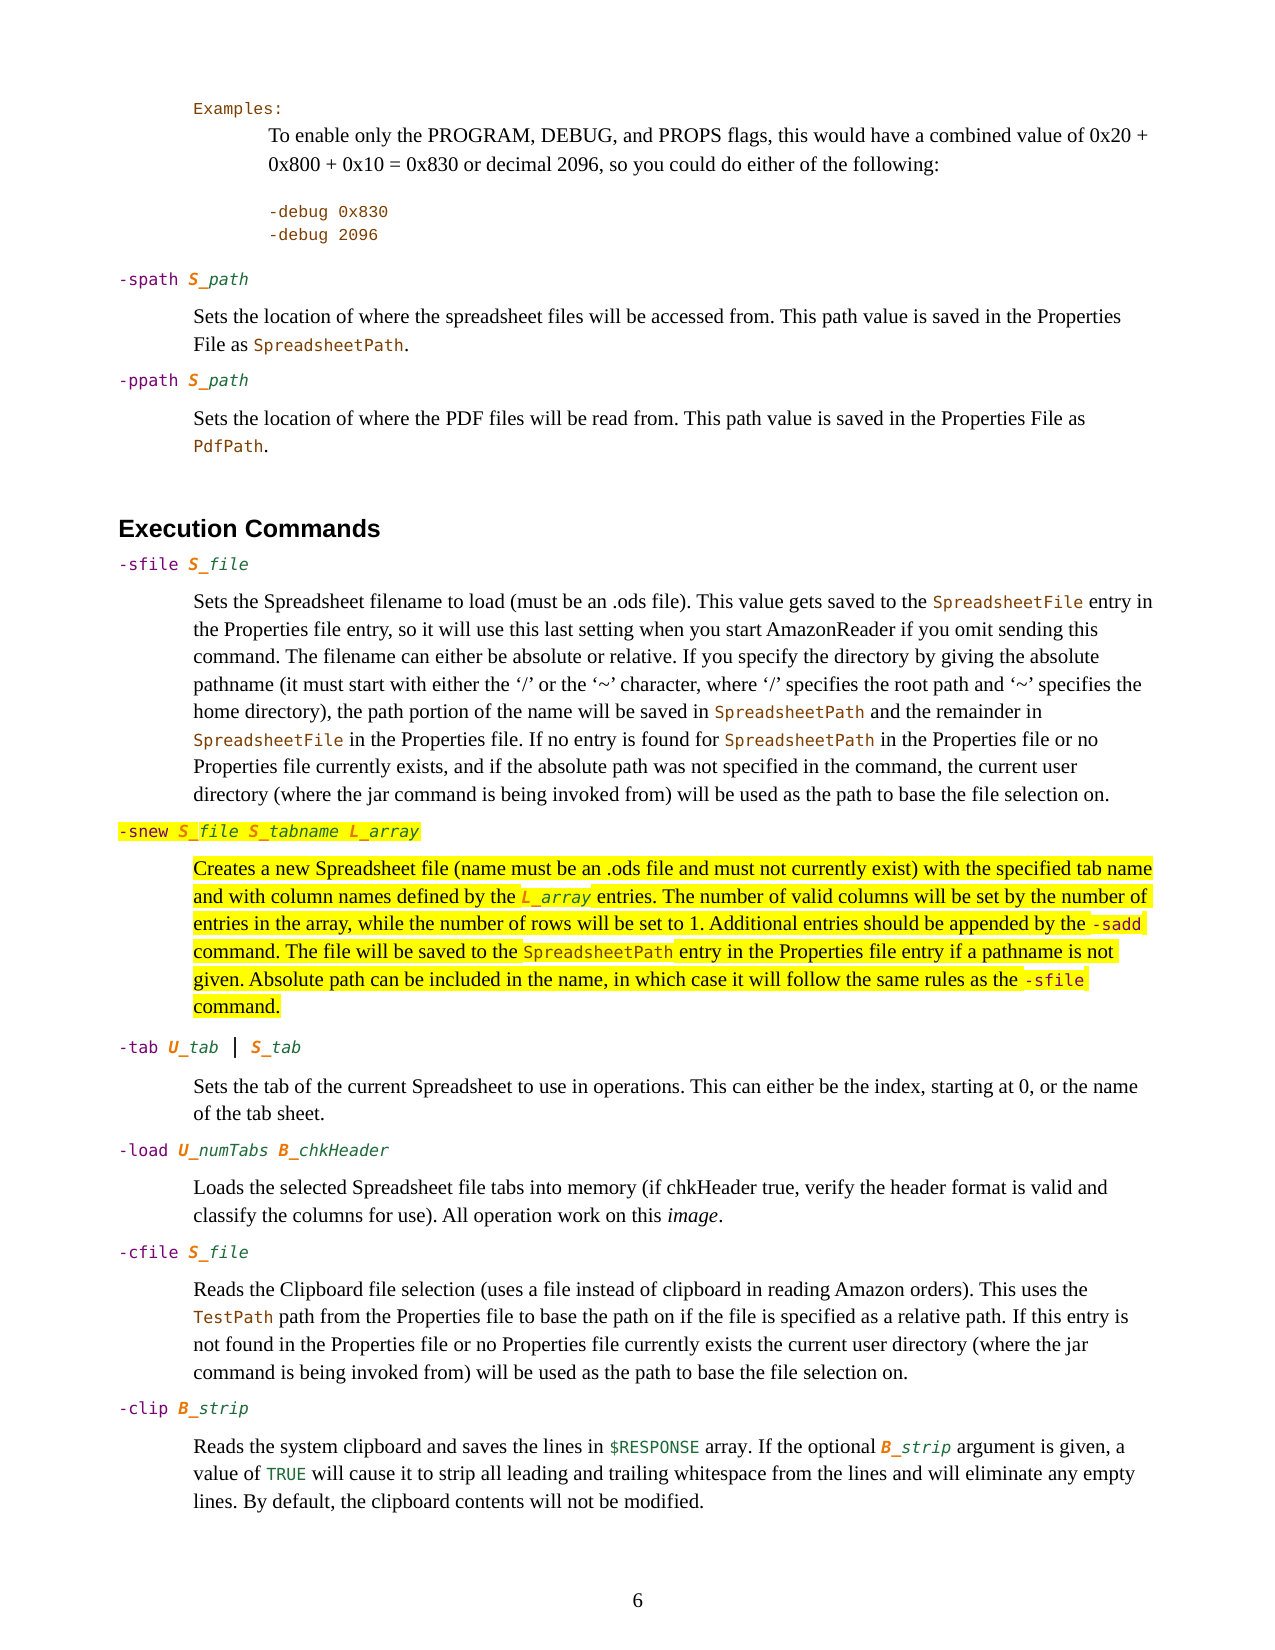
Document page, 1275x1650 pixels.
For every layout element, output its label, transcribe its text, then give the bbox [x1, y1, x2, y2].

subtitle -debug 2096 [268, 226, 1157, 245]
subtitle Creates a new Spreadsheet file (name must be an .ods file and must not currently exist) with the specified tab name and with column names defined by the L_array entries. The number of valid columns will be set by the number of entries in the array, while the number of rows will be set to 1. Additional entries should be appended by the -sadd command. The file will be saved to the SpreadsheetPath entry in the Properties file entry if a pathname is not given. Absolute path can be included in the name, in which case it will follow the same rules as the -sfile command. [193, 856, 1157, 1018]
subtitle Loads the selected Spreadsheet file tabs into memory (if chkHeader true, verify the header format is valid and classify the columns for use). All operation work on this image. [193, 1175, 1157, 1227]
subtitle -snew S_file S_tabname L_array [118, 822, 1157, 841]
subtitle -cfile S_file [118, 1242, 1157, 1262]
subtitle Execution Commands [118, 513, 1157, 542]
subtitle -debug 0x830 [268, 203, 1157, 222]
subtitle -ppath S_path [118, 371, 1157, 391]
subtitle -spath S_path [118, 270, 1157, 289]
subtitle Reads the system clipboard and saves the lines in $RESPONSE array. If the optional B_strip argument is given, a value of TRUE will cause it to strip all leading and trailing whitespace from the lines and will eliminate any empty lines. By default, the clipboard contents will not be modified. [193, 1433, 1157, 1513]
subtitle -tab U_tab | S_tab [118, 1034, 1157, 1058]
subtitle Reads the Clipboard file selection (uses a file instead of clipboard in reading Amazon orders). This uses the TestPath path from the Properties file to base the path on if the file is specified as a relative path. If this entry is not found in the Properties file or no Properties file currently exists the current user directory (where the jar command is being invoked from) will be used as the path to base the file selection on. [193, 1277, 1157, 1384]
subtitle Sets the location of where the spreadsheet files will be accessed from. This path value is saved in the Properties File as SpreadsheetPath. [193, 304, 1157, 356]
subtitle Sets the location of where the PDF files will be read from. This path value is saved in the Properties File as PdfPath. [193, 406, 1157, 457]
text To enable only the PROGRAM, DEBUG, and PROPS flags, this would have a combined value of 0x20 + 0x800 + 0x10 = 0x830 or decimal 2096, so you could do either of the following: [268, 123, 1157, 176]
subtitle -sfile S_file [118, 554, 1157, 574]
subtitle Sets the Spreadsheet filename to load (must be an .ods file). This value gets saved to the SpreadsheetFile entry in the Properties file entry, so it will use this last setting when you start AmazonReader if you omit sending this command. The filename can either be absolute or relative. If you specify the directory by giving the absolute pathname (it must start with either the ‘/’ or the ‘~’ character, where ‘/’ specifies the root path and ‘~’ specifies the home directory), the path portion of the name will be saved in SpreadsheetPath and the remainder in SpreadsheetFile in the Properties file. If no entry is found for SpreadsheetPath in the Properties file or no Properties file currently exists, and if the absolute path was not specified in the command, the current user directory (where the jar command is being invoked from) will be used as the path to base the file selection on. [193, 589, 1157, 806]
subtitle Sets the tab of the current Spreadsheet to use in operations. This can either be the index, starting at 0, or the name of the tab sheet. [193, 1074, 1157, 1125]
subtitle -clip B_strip [118, 1399, 1157, 1419]
text Examples: [193, 101, 1157, 119]
subtitle -load U_numTabs B_chkHeader [118, 1141, 1157, 1160]
